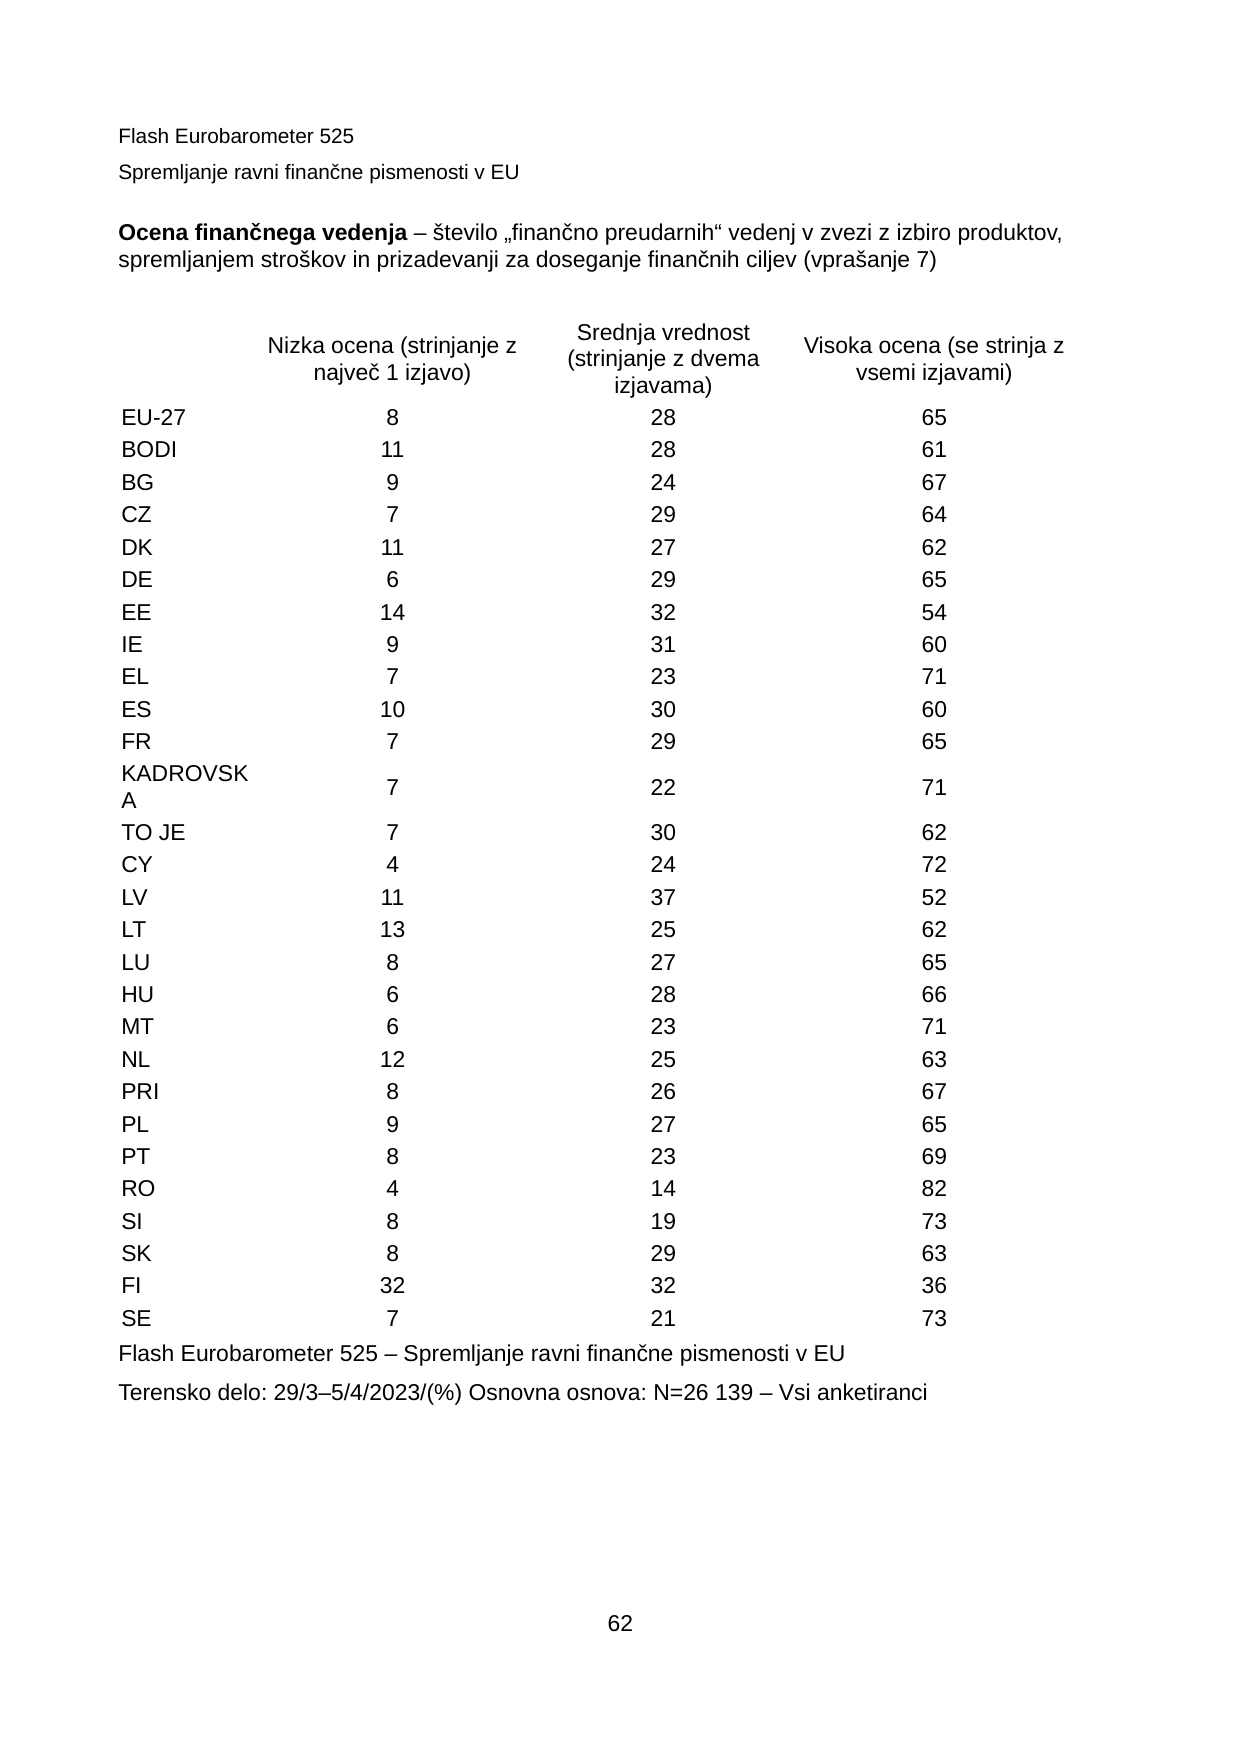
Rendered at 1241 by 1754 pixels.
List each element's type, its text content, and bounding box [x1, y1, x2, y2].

table_cell 7 [257, 1302, 528, 1334]
table_cell 4 [257, 1172, 528, 1205]
table_cell KADROVSKA [118, 758, 257, 816]
table_cell 7 [257, 660, 528, 693]
table_cell PL [118, 1108, 257, 1140]
table_cell 9 [257, 628, 528, 660]
table_cell 24 [528, 848, 799, 881]
table_cell 30 [528, 816, 799, 848]
table_header Nizka ocena (strinjanje z največ 1 izjavo) [257, 316, 528, 401]
table_cell 27 [528, 1108, 799, 1140]
table_cell CZ [118, 498, 257, 531]
table_cell 7 [257, 758, 528, 816]
table_cell 65 [799, 1108, 1069, 1140]
table_cell 7 [257, 725, 528, 757]
table_cell 65 [799, 725, 1069, 757]
table_cell 32 [528, 1270, 799, 1302]
table_cell 65 [799, 401, 1069, 433]
table_cell PRI [118, 1075, 257, 1107]
table_cell 54 [799, 595, 1069, 628]
table_cell 31 [528, 628, 799, 660]
table_cell IE [118, 628, 257, 660]
table_cell 73 [799, 1205, 1069, 1237]
table_cell 60 [799, 693, 1069, 725]
table_cell 29 [528, 725, 799, 757]
table_cell 73 [799, 1302, 1069, 1334]
table_cell 32 [528, 595, 799, 628]
table_cell 28 [528, 401, 799, 433]
table_cell 37 [528, 881, 799, 913]
table_cell FI [118, 1270, 257, 1302]
table_cell 9 [257, 466, 528, 498]
table_cell 71 [799, 660, 1069, 693]
table_header [118, 316, 257, 401]
table_cell 63 [799, 1043, 1069, 1075]
table_cell 82 [799, 1172, 1069, 1205]
table_cell 61 [799, 434, 1069, 466]
table_cell 4 [257, 848, 528, 881]
table_cell 52 [799, 881, 1069, 913]
table_cell 69 [799, 1140, 1069, 1172]
table_cell RO [118, 1172, 257, 1205]
table_cell 67 [799, 466, 1069, 498]
table_cell 29 [528, 498, 799, 531]
table_cell 8 [257, 1140, 528, 1172]
table_cell FR [118, 725, 257, 757]
table_cell 8 [257, 1205, 528, 1237]
table_cell 64 [799, 498, 1069, 531]
table_cell NL [118, 1043, 257, 1075]
table_cell 27 [528, 946, 799, 978]
table_cell CY [118, 848, 257, 881]
table_cell ES [118, 693, 257, 725]
table_cell 14 [257, 595, 528, 628]
table_cell DE [118, 563, 257, 595]
table_cell 13 [257, 913, 528, 946]
table_cell 36 [799, 1270, 1069, 1302]
table_cell 24 [528, 466, 799, 498]
table_cell 30 [528, 693, 799, 725]
table_cell 6 [257, 563, 528, 595]
table_cell 65 [799, 563, 1069, 595]
table_cell 23 [528, 1140, 799, 1172]
table_cell 28 [528, 978, 799, 1010]
table_cell BG [118, 466, 257, 498]
table_cell EU-27 [118, 401, 257, 433]
table_cell 67 [799, 1075, 1069, 1107]
table_cell 8 [257, 1237, 528, 1269]
table_cell 8 [257, 946, 528, 978]
table_cell 22 [528, 758, 799, 816]
table_cell DK [118, 531, 257, 563]
table_cell 6 [257, 978, 528, 1010]
table_cell 11 [257, 531, 528, 563]
table_cell 10 [257, 693, 528, 725]
text Flash Eurobarometer 525 – Spremljanje ravni finančne pismenosti v EU [118, 1340, 1122, 1367]
table_cell 29 [528, 1237, 799, 1269]
text Ocena finančnega vedenja – število „finančno preudarnih“ vedenj v zvezi z izbiro produktov, spremljanjem stroškov in prizadevanji za doseganje finančnih ciljev (vprašanje 7) [118, 219, 1122, 272]
table_cell 9 [257, 1108, 528, 1140]
table_cell 66 [799, 978, 1069, 1010]
table_header Srednja vrednost (strinjanje z dvema izjavama) [528, 316, 799, 401]
table_cell 11 [257, 434, 528, 466]
table_cell 12 [257, 1043, 528, 1075]
table_header Visoka ocena (se strinja z vsemi izjavami) [799, 316, 1069, 401]
table_cell 28 [528, 434, 799, 466]
table_cell 72 [799, 848, 1069, 881]
table_cell SE [118, 1302, 257, 1334]
table_cell 23 [528, 660, 799, 693]
table_cell 26 [528, 1075, 799, 1107]
table_cell 62 [799, 531, 1069, 563]
table_cell 25 [528, 913, 799, 946]
table_cell EE [118, 595, 257, 628]
table_cell LV [118, 881, 257, 913]
table_cell 7 [257, 498, 528, 531]
text Terensko delo: 29/3–5/4/2023/(%) Osnovna osnova: N=26 139 – Vsi anketiranci [118, 1378, 1122, 1405]
table_cell 8 [257, 1075, 528, 1107]
table_cell BODI [118, 434, 257, 466]
table_cell MT [118, 1010, 257, 1043]
table_cell SK [118, 1237, 257, 1269]
table_cell 6 [257, 1010, 528, 1043]
table_cell 60 [799, 628, 1069, 660]
table_cell HU [118, 978, 257, 1010]
table_cell 21 [528, 1302, 799, 1334]
table_cell 29 [528, 563, 799, 595]
table_cell LT [118, 913, 257, 946]
table_cell 8 [257, 401, 528, 433]
table_cell 27 [528, 531, 799, 563]
table_cell LU [118, 946, 257, 978]
table_cell 71 [799, 1010, 1069, 1043]
table_cell 62 [799, 816, 1069, 848]
table_cell EL [118, 660, 257, 693]
table_cell SI [118, 1205, 257, 1237]
table_cell 62 [799, 913, 1069, 946]
table_cell TO JE [118, 816, 257, 848]
table_cell 23 [528, 1010, 799, 1043]
table_cell 63 [799, 1237, 1069, 1269]
table_cell 11 [257, 881, 528, 913]
table_cell 19 [528, 1205, 799, 1237]
table_cell 7 [257, 816, 528, 848]
table_cell 25 [528, 1043, 799, 1075]
table_cell 14 [528, 1172, 799, 1205]
table_cell 65 [799, 946, 1069, 978]
table_cell 32 [257, 1270, 528, 1302]
table_cell 71 [799, 758, 1069, 816]
table_cell PT [118, 1140, 257, 1172]
